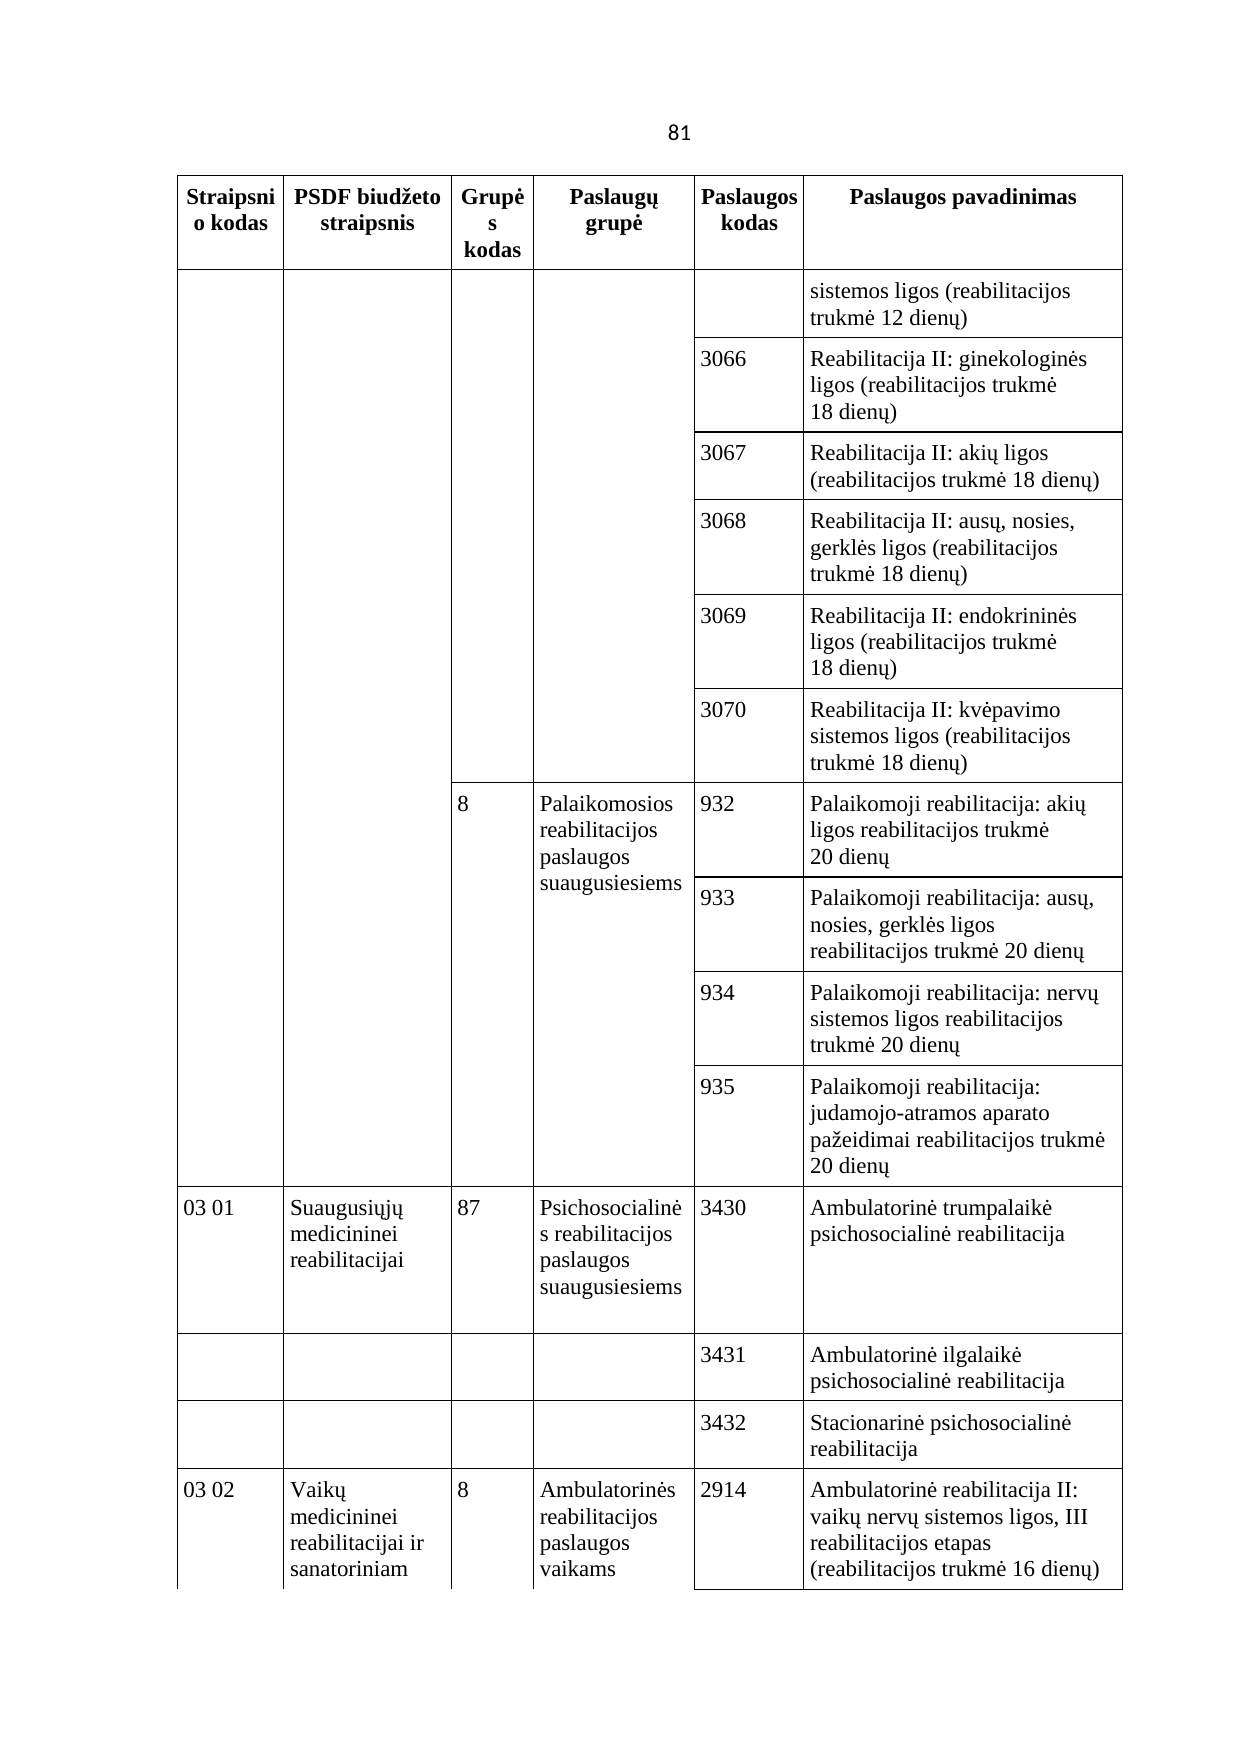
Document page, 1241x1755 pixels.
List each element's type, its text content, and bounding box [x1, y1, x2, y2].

table_cell 8 [452, 783, 533, 876]
table_cell [534, 971, 694, 1065]
table_cell [178, 594, 283, 688]
table_cell 935 [695, 1066, 803, 1186]
table_cell [284, 431, 451, 499]
table_cell [284, 1401, 451, 1468]
table_cell 3430 [695, 1187, 803, 1332]
table_cell 3067 [695, 433, 803, 499]
table_cell [284, 1065, 451, 1186]
table_cell 933 [695, 878, 803, 971]
table_cell [534, 1401, 694, 1468]
table_cell Stacionarinė psichosocialinė reabilitacija [804, 1401, 1122, 1468]
table_cell 3431 [695, 1334, 803, 1400]
table_header Paslaugos kodas [695, 176, 803, 269]
table_cell 3068 [695, 500, 803, 593]
table_cell Palaikomoji reabilitacija: judamojo-atramos aparato pažeidimai reabilitacijos trukmė 20 dienų [804, 1066, 1122, 1186]
table_cell [695, 270, 803, 337]
table_cell sistemos ligos (reabilitacijos trukmė 12 dienų) [804, 270, 1122, 337]
table_cell [452, 1401, 533, 1468]
table_cell [534, 431, 694, 499]
table_cell [452, 431, 533, 499]
table_cell [452, 499, 533, 593]
table_cell [284, 971, 451, 1065]
table_cell Palaikomoji reabilitacija: nervų sistemos ligos reabilitacijos trukmė 20 dienų [804, 972, 1122, 1065]
table_cell 934 [695, 972, 803, 1065]
table_cell 3066 [695, 338, 803, 431]
table_cell 87 [452, 1187, 533, 1332]
table_cell Ambulatorinės reabilitacijos paslaugos vaikams [534, 1469, 694, 1589]
table_cell [178, 499, 283, 593]
table_cell [178, 1334, 283, 1400]
table_cell Psichosocialinės reabilitacijos paslaugos suaugusiesiems [534, 1187, 694, 1332]
table_cell [534, 270, 694, 337]
table_cell Ambulatorinė trumpalaikė psichosocialinė reabilitacija [804, 1187, 1122, 1332]
table_cell [178, 782, 283, 876]
table_cell [284, 782, 451, 876]
table_cell [534, 337, 694, 431]
table_cell [452, 688, 533, 782]
table_cell Palaikomoji reabilitacija: ausų, nosies, gerklės ligos reabilitacijos trukmė 20 dienų [804, 878, 1122, 971]
table_cell Reabilitacija II: akių ligos (reabilitacijos trukmė 18 dienų) [804, 433, 1122, 499]
table_cell Palaikomosios reabilitacijos paslaugos suaugusiesiems [534, 783, 694, 971]
table_cell 8 [452, 1469, 533, 1589]
table_cell [452, 971, 533, 1065]
table_cell [178, 688, 283, 782]
table_cell 3070 [695, 689, 803, 782]
table_cell Ambulatorinė reabilitacija II: vaikų nervų sistemos ligos, III reabilitacijos etapas (reabilitacijos trukmė 16 dienų) [804, 1469, 1122, 1589]
table_cell [178, 876, 283, 971]
table_cell [452, 594, 533, 688]
table_cell 932 [695, 783, 803, 876]
table_cell 3069 [695, 595, 803, 688]
table_cell Vaikų medicininei reabilitacijai ir sanatoriniam [284, 1469, 451, 1589]
table_cell 3432 [695, 1401, 803, 1468]
table_cell [178, 971, 283, 1065]
table_cell [452, 270, 533, 337]
table_cell [284, 270, 451, 337]
table_cell [452, 337, 533, 431]
table_header Paslaugos pavadinimas [804, 176, 1122, 269]
table_cell [534, 499, 694, 593]
table_cell Reabilitacija II: ausų, nosies, gerklės ligos (reabilitacijos trukmė 18 dienų) [804, 500, 1122, 593]
table_cell Reabilitacija II: ginekologinės ligos (reabilitacijos trukmė 18 dienų) [804, 338, 1122, 431]
table_cell [452, 1065, 533, 1186]
table_cell Reabilitacija II: kvėpavimo sistemos ligos (reabilitacijos trukmė 18 dienų) [804, 689, 1122, 782]
table_cell 03 02 [178, 1469, 283, 1589]
table_cell 2914 [695, 1469, 803, 1589]
table_cell [178, 1065, 283, 1186]
table_header Paslaugų grupė [534, 176, 694, 269]
table_cell [284, 594, 451, 688]
table_cell [284, 876, 451, 971]
table_cell [452, 876, 533, 971]
table_cell [178, 337, 283, 431]
table_cell Ambulatorinė ilgalaikė psichosocialinė reabilitacija [804, 1334, 1122, 1400]
table_cell 03 01 [178, 1187, 283, 1332]
table_cell Reabilitacija II: endokrininės ligos (reabilitacijos trukmė 18 dienų) [804, 595, 1122, 688]
table_cell [534, 1065, 694, 1186]
table_cell [178, 431, 283, 499]
table_cell [452, 1334, 533, 1400]
table_cell [284, 337, 451, 431]
table_cell [534, 594, 694, 688]
table_cell [284, 1334, 451, 1400]
table_header PSDF biudžeto straipsnis [284, 176, 451, 269]
table_cell [284, 499, 451, 593]
table_cell [534, 1334, 694, 1400]
table_header Grupės kodas [452, 176, 533, 269]
table_cell Suaugusiųjų medicininei reabilitacijai [284, 1187, 451, 1332]
table_cell [178, 1401, 283, 1468]
table_cell [178, 270, 283, 337]
table_cell Palaikomoji reabilitacija: akių ligos reabilitacijos trukmė 20 dienų [804, 783, 1122, 876]
table_cell [284, 688, 451, 782]
table_cell [534, 688, 694, 782]
table_header Straipsnio kodas [178, 176, 283, 269]
